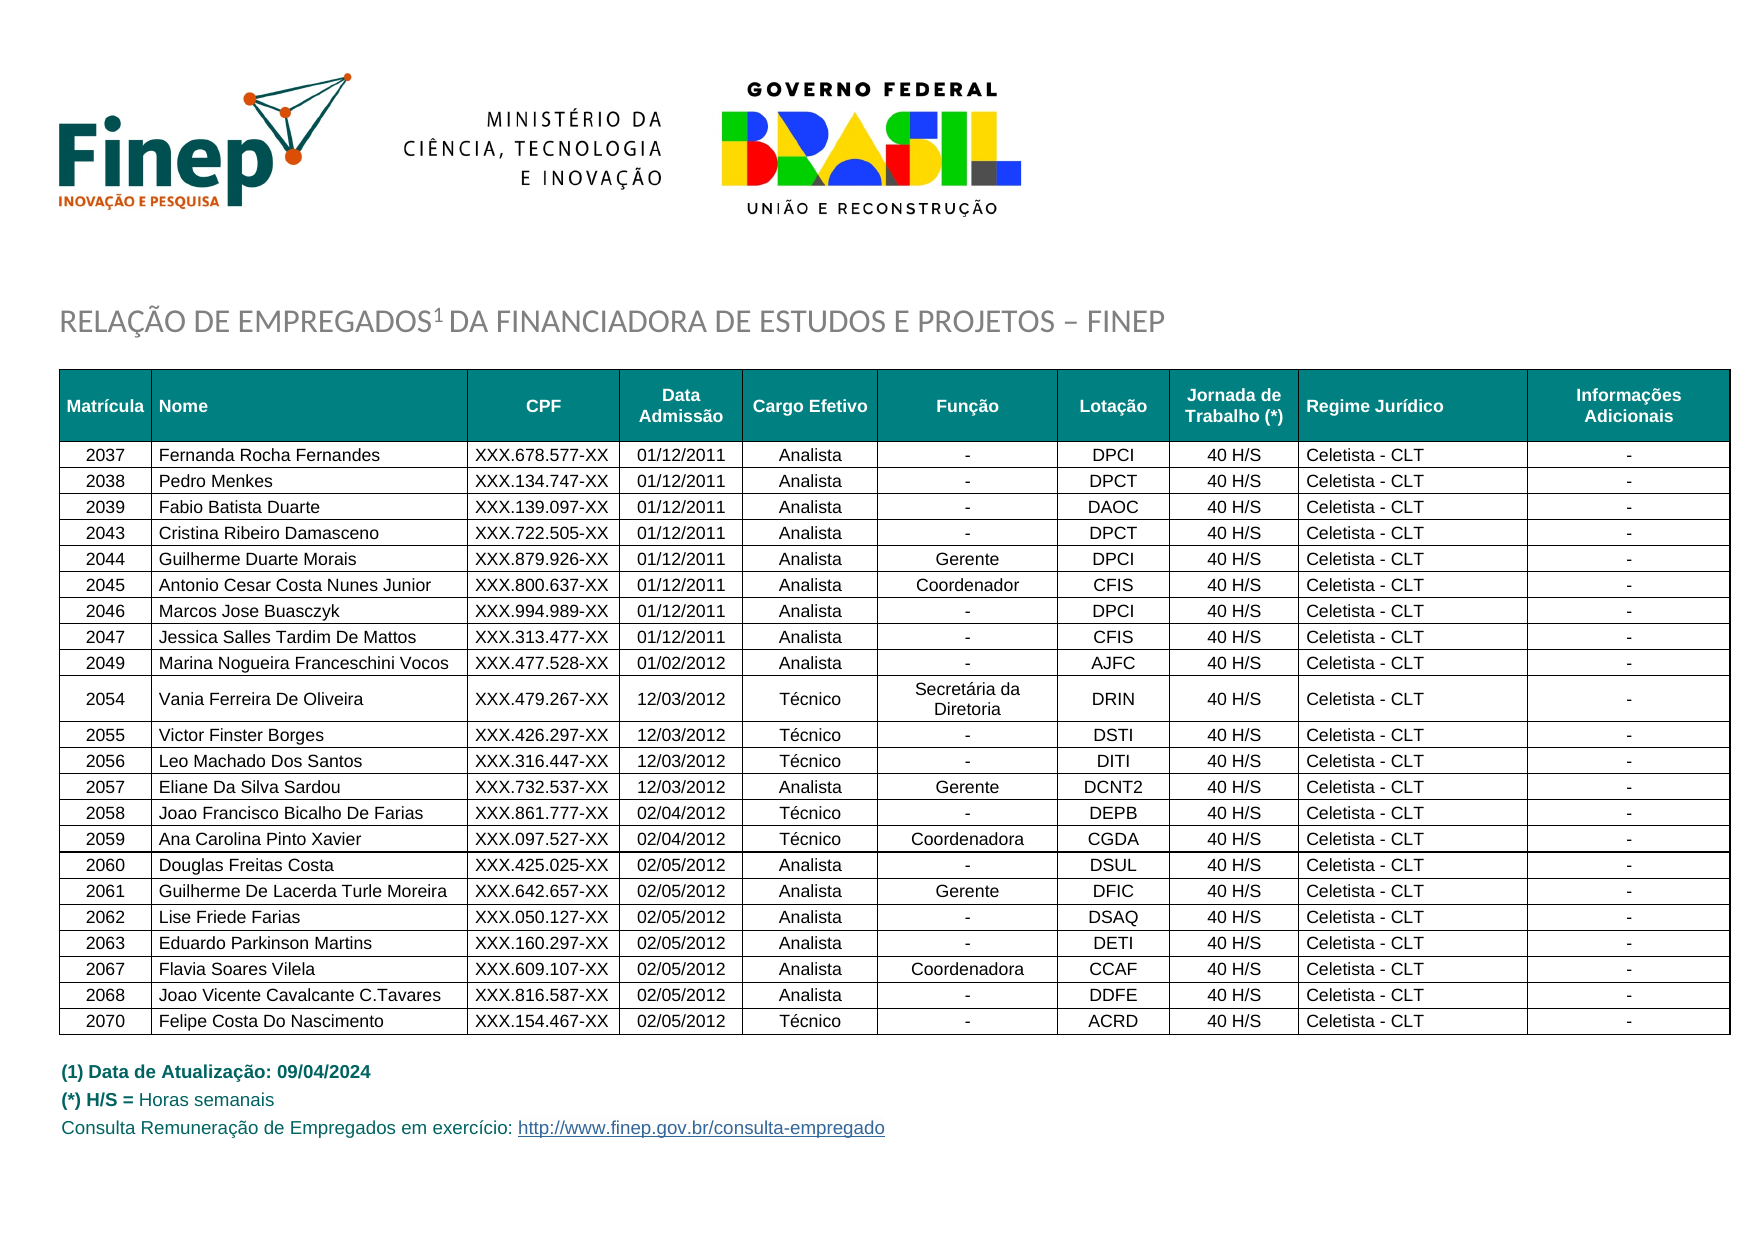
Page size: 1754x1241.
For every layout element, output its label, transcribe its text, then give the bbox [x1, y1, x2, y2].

table_cell 40 H/S [1170, 748, 1298, 773]
table_cell - [1528, 468, 1729, 493]
table_cell Celetista - CLT [1299, 905, 1527, 929]
table_cell 02/05/2012 [620, 931, 742, 956]
table_cell DITI [1058, 748, 1169, 773]
table_cell 2060 [60, 853, 151, 877]
table_cell Celetista - CLT [1299, 957, 1527, 982]
table_cell Ana Carolina Pinto Xavier [152, 826, 467, 851]
table_cell XXX.425.025-XX [468, 853, 619, 877]
table_cell - [1528, 546, 1729, 571]
table_cell DPCI [1058, 546, 1169, 571]
table_cell DPCT [1058, 468, 1169, 493]
table_cell 2058 [60, 800, 151, 825]
table_cell XXX.050.127-XX [468, 905, 619, 929]
table_cell XXX.678.577-XX [468, 442, 619, 467]
table_cell 01/12/2011 [620, 442, 742, 467]
table_cell - [878, 494, 1057, 519]
table_header Lotação [1058, 370, 1169, 441]
table_cell Analista [743, 650, 877, 675]
table_cell XXX.426.297-XX [468, 722, 619, 747]
table_cell - [878, 624, 1057, 649]
table_cell 2059 [60, 826, 151, 851]
table_cell 40 H/S [1170, 957, 1298, 982]
table_cell 12/03/2012 [620, 676, 742, 721]
table_cell 2070 [60, 1009, 151, 1034]
table_cell - [878, 468, 1057, 493]
table_cell DDFE [1058, 983, 1169, 1008]
table_cell - [1528, 800, 1729, 825]
table_cell Gerente [878, 879, 1057, 903]
table_cell Guilherme Duarte Morais [152, 546, 467, 571]
table_cell 40 H/S [1170, 520, 1298, 545]
table_cell DEPB [1058, 800, 1169, 825]
table_cell XXX.816.587-XX [468, 983, 619, 1008]
table_cell 2038 [60, 468, 151, 493]
table_cell 02/05/2012 [620, 957, 742, 982]
table_cell Celetista - CLT [1299, 442, 1527, 467]
table_cell XXX.313.477-XX [468, 624, 619, 649]
table_header Matrícula [60, 370, 151, 441]
table_cell Analista [743, 494, 877, 519]
table_cell Gerente [878, 774, 1057, 799]
table_cell - [878, 650, 1057, 675]
table_cell DPCI [1058, 442, 1169, 467]
table_cell DFIC [1058, 879, 1169, 903]
table_cell 2047 [60, 624, 151, 649]
table_cell - [1528, 905, 1729, 929]
table_cell - [1528, 826, 1729, 851]
table_cell AJFC [1058, 650, 1169, 675]
table_cell DPCI [1058, 598, 1169, 623]
table_cell Eliane Da Silva Sardou [152, 774, 467, 799]
table_cell Jessica Salles Tardim De Mattos [152, 624, 467, 649]
table_cell CCAF [1058, 957, 1169, 982]
table_cell - [878, 905, 1057, 929]
table_cell - [1528, 650, 1729, 675]
table_header Regime Jurídico [1299, 370, 1527, 441]
table_cell 40 H/S [1170, 572, 1298, 597]
table_cell XXX.160.297-XX [468, 931, 619, 956]
table_cell 40 H/S [1170, 800, 1298, 825]
table_cell Celetista - CLT [1299, 853, 1527, 877]
table_cell CGDA [1058, 826, 1169, 851]
table_cell Celetista - CLT [1299, 494, 1527, 519]
table_cell Flavia Soares Vilela [152, 957, 467, 982]
table_cell - [1528, 676, 1729, 721]
table_cell Analista [743, 931, 877, 956]
table_cell Celetista - CLT [1299, 722, 1527, 747]
table_cell - [1528, 879, 1729, 903]
table_cell 2037 [60, 442, 151, 467]
table_cell Celetista - CLT [1299, 546, 1527, 571]
table_cell Celetista - CLT [1299, 676, 1527, 721]
table_cell Analista [743, 442, 877, 467]
table_cell 02/05/2012 [620, 983, 742, 1008]
table_cell 40 H/S [1170, 826, 1298, 851]
table_cell Analista [743, 546, 877, 571]
table_cell XXX.879.926-XX [468, 546, 619, 571]
table_cell 2068 [60, 983, 151, 1008]
table_cell XXX.722.505-XX [468, 520, 619, 545]
table_cell Gerente [878, 546, 1057, 571]
table_cell Analista [743, 853, 877, 877]
table_cell Analista [743, 905, 877, 929]
table_cell Celetista - CLT [1299, 931, 1527, 956]
table_cell Felipe Costa Do Nascimento [152, 1009, 467, 1034]
table_cell Analista [743, 983, 877, 1008]
table_cell ACRD [1058, 1009, 1169, 1034]
table_cell 2055 [60, 722, 151, 747]
table_cell Lise Friede Farias [152, 905, 467, 929]
table_cell - [878, 853, 1057, 877]
table_cell Cristina Ribeiro Damasceno [152, 520, 467, 545]
table_cell Secretária da Diretoria [878, 676, 1057, 721]
table_cell 2044 [60, 546, 151, 571]
table_cell DSUL [1058, 853, 1169, 877]
table_cell Celetista - CLT [1299, 800, 1527, 825]
table_cell 40 H/S [1170, 1009, 1298, 1034]
table_cell Leo Machado Dos Santos [152, 748, 467, 773]
table_cell Técnico [743, 826, 877, 851]
table_cell Joao Vicente Cavalcante C.Tavares [152, 983, 467, 1008]
table_cell 12/03/2012 [620, 722, 742, 747]
table_cell - [1528, 598, 1729, 623]
table_cell Celetista - CLT [1299, 826, 1527, 851]
table_cell Marina Nogueira Franceschini Vocos [152, 650, 467, 675]
table_cell XXX.609.107-XX [468, 957, 619, 982]
table_cell Analista [743, 774, 877, 799]
table_cell Victor Finster Borges [152, 722, 467, 747]
table_cell Analista [743, 598, 877, 623]
table_cell 01/12/2011 [620, 494, 742, 519]
table_cell 40 H/S [1170, 774, 1298, 799]
table_cell 2057 [60, 774, 151, 799]
table_cell Vania Ferreira De Oliveira [152, 676, 467, 721]
table_cell XXX.732.537-XX [468, 774, 619, 799]
table_cell XXX.642.657-XX [468, 879, 619, 903]
table_cell DRIN [1058, 676, 1169, 721]
table_cell 40 H/S [1170, 494, 1298, 519]
table_cell - [878, 1009, 1057, 1034]
table_cell DSAQ [1058, 905, 1169, 929]
table_header Função [878, 370, 1057, 441]
table_cell XXX.861.777-XX [468, 800, 619, 825]
table_cell XXX.316.447-XX [468, 748, 619, 773]
table_cell - [1528, 624, 1729, 649]
table_cell Celetista - CLT [1299, 624, 1527, 649]
table_header CPF [468, 370, 619, 441]
table_cell - [878, 931, 1057, 956]
table_cell Celetista - CLT [1299, 748, 1527, 773]
table_cell 2045 [60, 572, 151, 597]
table_cell CFIS [1058, 572, 1169, 597]
table_cell Analista [743, 879, 877, 903]
table_cell XXX.134.747-XX [468, 468, 619, 493]
table_cell - [878, 748, 1057, 773]
table_cell 40 H/S [1170, 650, 1298, 675]
table_cell DPCT [1058, 520, 1169, 545]
table_header Cargo Efetivo [743, 370, 877, 441]
table_cell Celetista - CLT [1299, 983, 1527, 1008]
table_cell Coordenador [878, 572, 1057, 597]
table_cell XXX.097.527-XX [468, 826, 619, 851]
table_cell XXX.800.637-XX [468, 572, 619, 597]
table_cell 2067 [60, 957, 151, 982]
table_cell 40 H/S [1170, 442, 1298, 467]
table_cell 2054 [60, 676, 151, 721]
table_cell Analista [743, 520, 877, 545]
table_cell XXX.479.267-XX [468, 676, 619, 721]
table_cell XXX.154.467-XX [468, 1009, 619, 1034]
table_cell 2043 [60, 520, 151, 545]
table_cell - [1528, 442, 1729, 467]
table_cell 40 H/S [1170, 598, 1298, 623]
table_cell DETI [1058, 931, 1169, 956]
table_cell DAOC [1058, 494, 1169, 519]
table_cell Técnico [743, 722, 877, 747]
table_cell - [878, 520, 1057, 545]
table_cell Celetista - CLT [1299, 598, 1527, 623]
table_cell - [1528, 748, 1729, 773]
table_cell CFIS [1058, 624, 1169, 649]
table_cell Analista [743, 468, 877, 493]
table_cell 40 H/S [1170, 879, 1298, 903]
table_cell - [1528, 1009, 1729, 1034]
table_cell Celetista - CLT [1299, 572, 1527, 597]
table_cell Analista [743, 572, 877, 597]
table_cell 12/03/2012 [620, 748, 742, 773]
table_cell - [878, 442, 1057, 467]
table_cell Técnico [743, 748, 877, 773]
table_cell Antonio Cesar Costa Nunes Junior [152, 572, 467, 597]
table_cell 40 H/S [1170, 905, 1298, 929]
table_cell - [1528, 931, 1729, 956]
table_header Jornada de Trabalho (*) [1170, 370, 1298, 441]
table_cell 02/05/2012 [620, 1009, 742, 1034]
table_cell XXX.994.989-XX [468, 598, 619, 623]
table_cell 2062 [60, 905, 151, 929]
table_cell Eduardo Parkinson Martins [152, 931, 467, 956]
table_cell Celetista - CLT [1299, 879, 1527, 903]
table_cell 12/03/2012 [620, 774, 742, 799]
table_cell Pedro Menkes [152, 468, 467, 493]
table_header Informações Adicionais [1528, 370, 1729, 441]
table_cell 40 H/S [1170, 546, 1298, 571]
table_cell Celetista - CLT [1299, 468, 1527, 493]
table_cell - [1528, 983, 1729, 1008]
table_cell 40 H/S [1170, 931, 1298, 956]
table_cell 01/12/2011 [620, 546, 742, 571]
table_cell - [1528, 722, 1729, 747]
table_cell - [1528, 572, 1729, 597]
table_header Data Admissão [620, 370, 742, 441]
table_cell Celetista - CLT [1299, 520, 1527, 545]
table_cell DSTI [1058, 722, 1169, 747]
table_cell 02/04/2012 [620, 800, 742, 825]
table_cell Celetista - CLT [1299, 774, 1527, 799]
table_cell 01/12/2011 [620, 520, 742, 545]
table_cell 02/05/2012 [620, 879, 742, 903]
table_cell XXX.477.528-XX [468, 650, 619, 675]
table_cell - [878, 598, 1057, 623]
table_cell 40 H/S [1170, 676, 1298, 721]
table_cell Analista [743, 624, 877, 649]
table_cell 01/12/2011 [620, 468, 742, 493]
table_cell - [1528, 853, 1729, 877]
table_cell 40 H/S [1170, 624, 1298, 649]
table_cell 2049 [60, 650, 151, 675]
table_cell Douglas Freitas Costa [152, 853, 467, 877]
table_cell 01/12/2011 [620, 598, 742, 623]
table_cell 40 H/S [1170, 468, 1298, 493]
table_cell 01/12/2011 [620, 624, 742, 649]
table_cell Coordenadora [878, 826, 1057, 851]
table_cell - [1528, 957, 1729, 982]
table_cell Analista [743, 957, 877, 982]
table_cell - [878, 800, 1057, 825]
table_cell Fernanda Rocha Fernandes [152, 442, 467, 467]
table_cell 40 H/S [1170, 853, 1298, 877]
table_cell 2056 [60, 748, 151, 773]
table_cell - [1528, 774, 1729, 799]
table_cell 2046 [60, 598, 151, 623]
table_cell - [1528, 494, 1729, 519]
table_cell Guilherme De Lacerda Turle Moreira [152, 879, 467, 903]
table_cell 02/04/2012 [620, 826, 742, 851]
table_cell 02/05/2012 [620, 853, 742, 877]
table_cell - [878, 983, 1057, 1008]
table_cell 01/12/2011 [620, 572, 742, 597]
table_cell Técnico [743, 800, 877, 825]
table_cell 2039 [60, 494, 151, 519]
table_cell - [1528, 520, 1729, 545]
table_cell Coordenadora [878, 957, 1057, 982]
table_cell 01/02/2012 [620, 650, 742, 675]
table_cell 02/05/2012 [620, 905, 742, 929]
table_cell 2063 [60, 931, 151, 956]
table_cell XXX.139.097-XX [468, 494, 619, 519]
table_header Nome [152, 370, 467, 441]
table_cell DCNT2 [1058, 774, 1169, 799]
table_cell Técnico [743, 676, 877, 721]
table_cell 40 H/S [1170, 722, 1298, 747]
table_cell Celetista - CLT [1299, 650, 1527, 675]
table_cell Fabio Batista Duarte [152, 494, 467, 519]
table_cell Celetista - CLT [1299, 1009, 1527, 1034]
table_cell Marcos Jose Buasczyk [152, 598, 467, 623]
table_cell - [878, 722, 1057, 747]
table_cell 40 H/S [1170, 983, 1298, 1008]
table_cell Joao Francisco Bicalho De Farias [152, 800, 467, 825]
table_cell 2061 [60, 879, 151, 903]
table_cell Técnico [743, 1009, 877, 1034]
